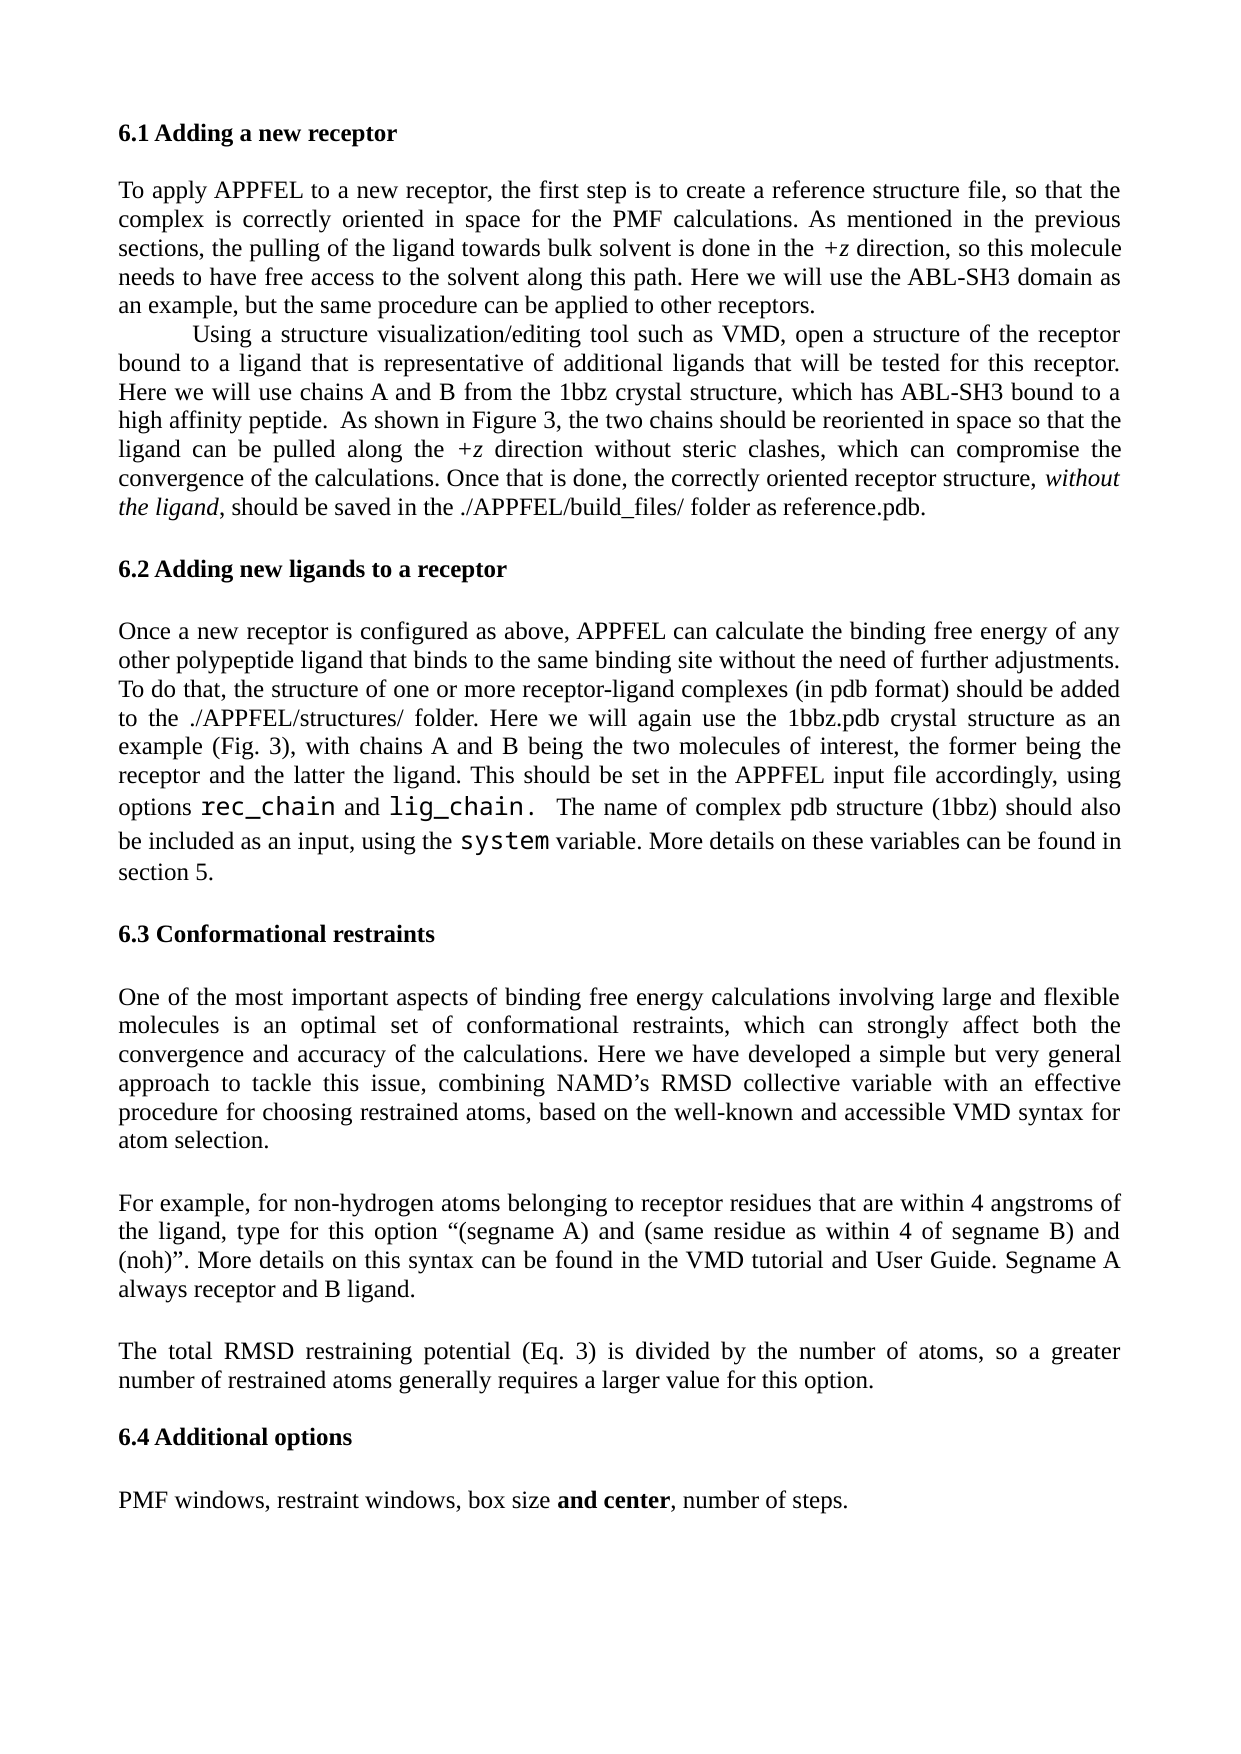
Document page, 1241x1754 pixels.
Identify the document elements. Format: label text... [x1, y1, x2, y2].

text 6.4 Additional options [118, 1422, 1122, 1451]
text To apply APPFEL to a new receptor, the first step is to create a reference structure file, so that the complex is correctly oriented in space for the PMF calculations. As mentioned in the previous sections, the pulling of the ligand towards bulk solvent is done in the +z direction, so this molecule needs to have free access to the solvent along this path. Here we will use the ABL-SH3 domain as an example, but the same procedure can be applied to other receptors. [118, 176, 1122, 319]
text One of the most important aspects of binding free energy calculations involving large and flexible molecules is an optimal set of conformational restraints, which can strongly affect both the convergence and accuracy of the calculations. Here we have developed a simple but very general approach to tackle this issue, combining NAMD’s RMSD collective variable with an effective procedure for choosing restrained atoms, based on the well-known and accessible VMD syntax for atom selection. [118, 982, 1122, 1154]
text PMF windows, restraint windows, box size and center, number of steps. [118, 1485, 1122, 1513]
text 6.1 Adding a new receptor [118, 118, 1122, 147]
text 6.3 Conformational restraints [118, 919, 1122, 948]
text The total RMSD restraining potential (Eq. 3) is divided by the number of atoms, so a greater number of restrained atoms generally requires a larger value for this option. [118, 1336, 1122, 1394]
text For example, for non-hydrogen atoms belonging to receptor residues that are within 4 angstroms of the ligand, type for this option “(segname A) and (same residue as within 4 of segname B) and (noh)”. More details on this syntax can be found in the VMD tutorial and User Guide. Segname A always receptor and B ligand. [118, 1188, 1122, 1303]
text Using a structure visualization/editing tool such as VMD, open a structure of the receptor bound to a ligand that is representative of additional ligands that will be tested for this receptor. Here we will use chains A and B from the 1bbz crystal structure, which has ABL-SH3 bound to a high affinity peptide. As shown in Figure 3, the two chains should be reoriented in space so that the ligand can be pulled along the +z direction without steric clashes, which can compromise the convergence of the calculations. Once that is done, the correctly oriented receptor structure, without the ligand, should be saved in the ./APPFEL/build_files/ folder as reference.pdb. [118, 319, 1122, 521]
text Once a new receptor is configured as above, APPFEL can calculate the binding free energy of any other polypeptide ligand that binds to the same binding site without the need of further adjustments. To do that, the structure of one or more receptor-ligand complexes (in pdb format) should be added to the ./APPFEL/structures/ folder. Here we will again use the 1bbz.pdb crystal structure as an example (Fig. 3), with chains A and B being the two molecules of interest, the former being the receptor and the latter the ligand. This should be set in the APPFEL input file accordingly, using options rec_chain and lig_chain. The name of complex pdb structure (1bbz) should also be included as an input, using the system variable. More details on these variables can be found in section 5. [118, 616, 1122, 886]
text 6.2 Adding new ligands to a receptor [118, 554, 1122, 583]
